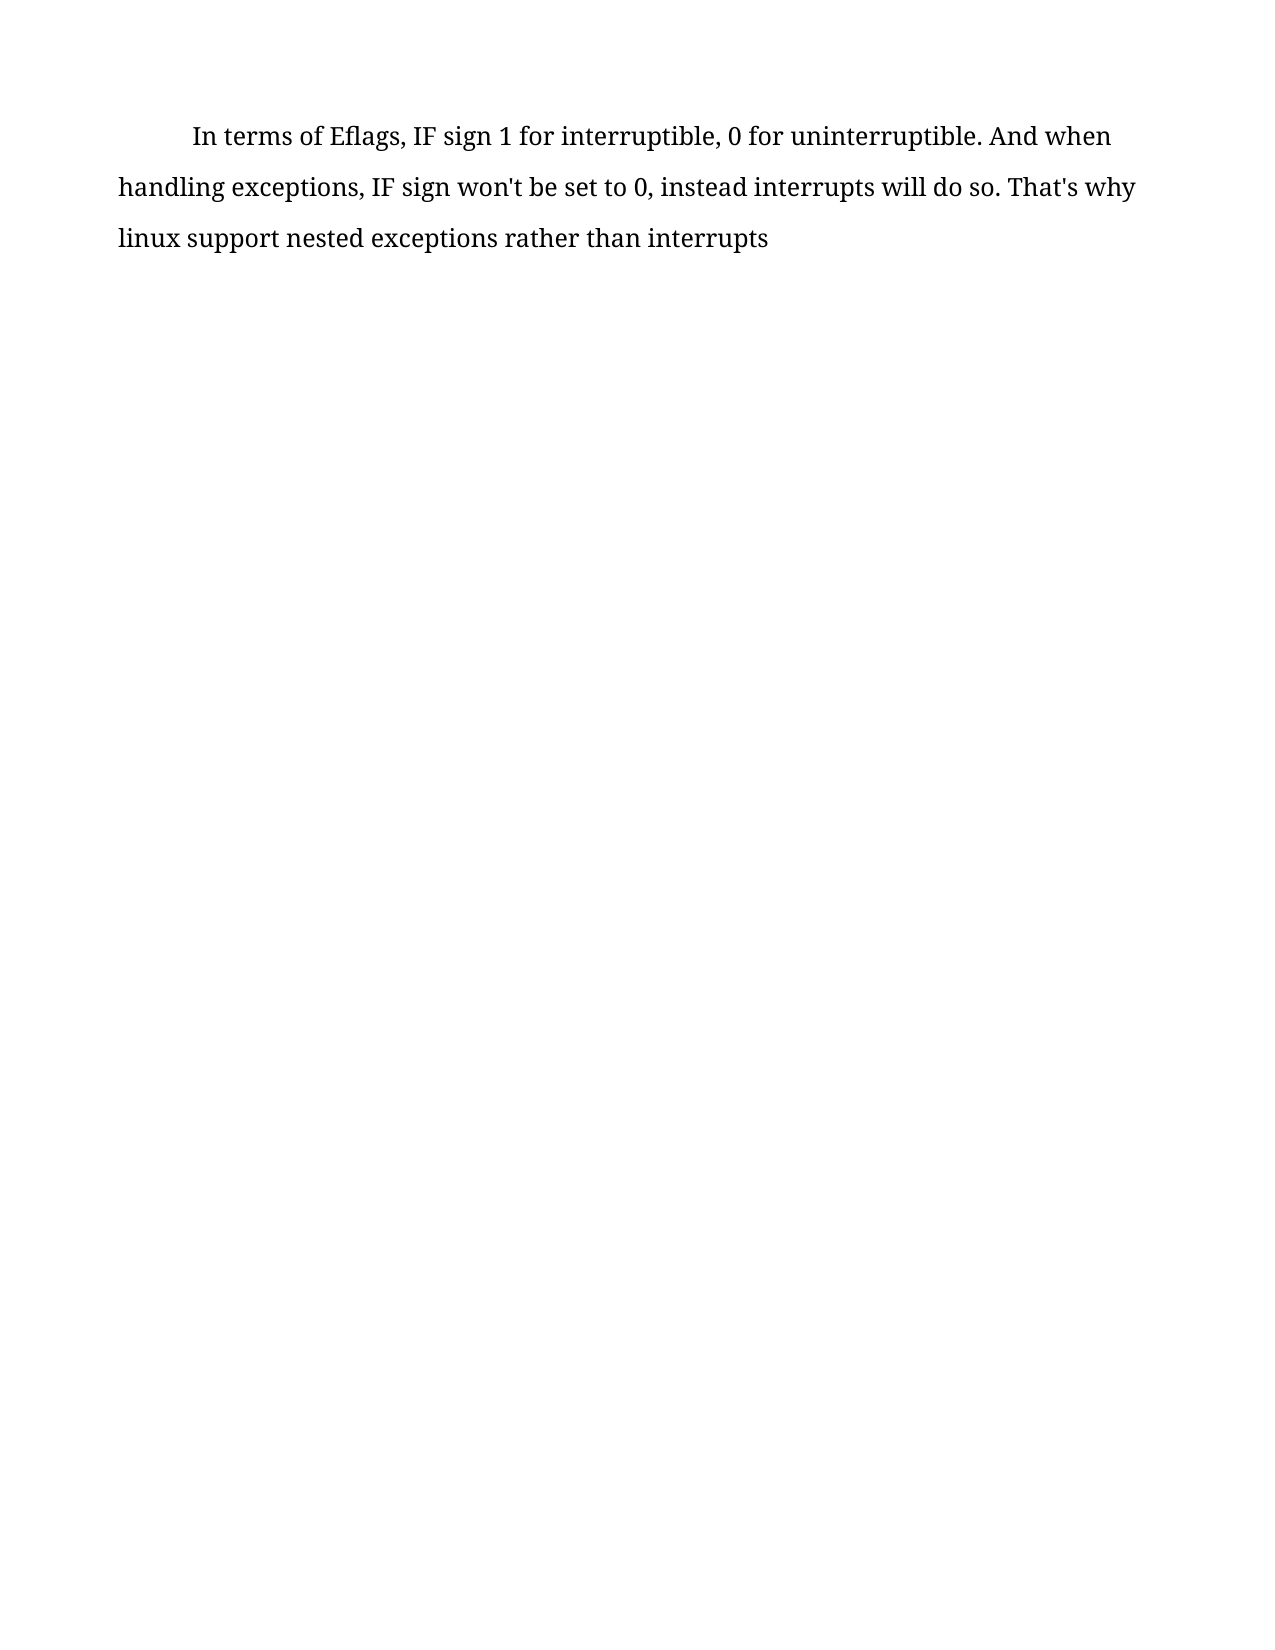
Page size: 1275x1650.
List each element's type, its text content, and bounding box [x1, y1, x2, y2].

text In terms of Eflags, IF sign 1 for interruptible, 0 for uninterruptible. And when handling exceptions, IF sign won't be set to 0, instead interrupts will do so. That's why linux support nested exceptions rather than interrupts [118, 118, 1157, 254]
